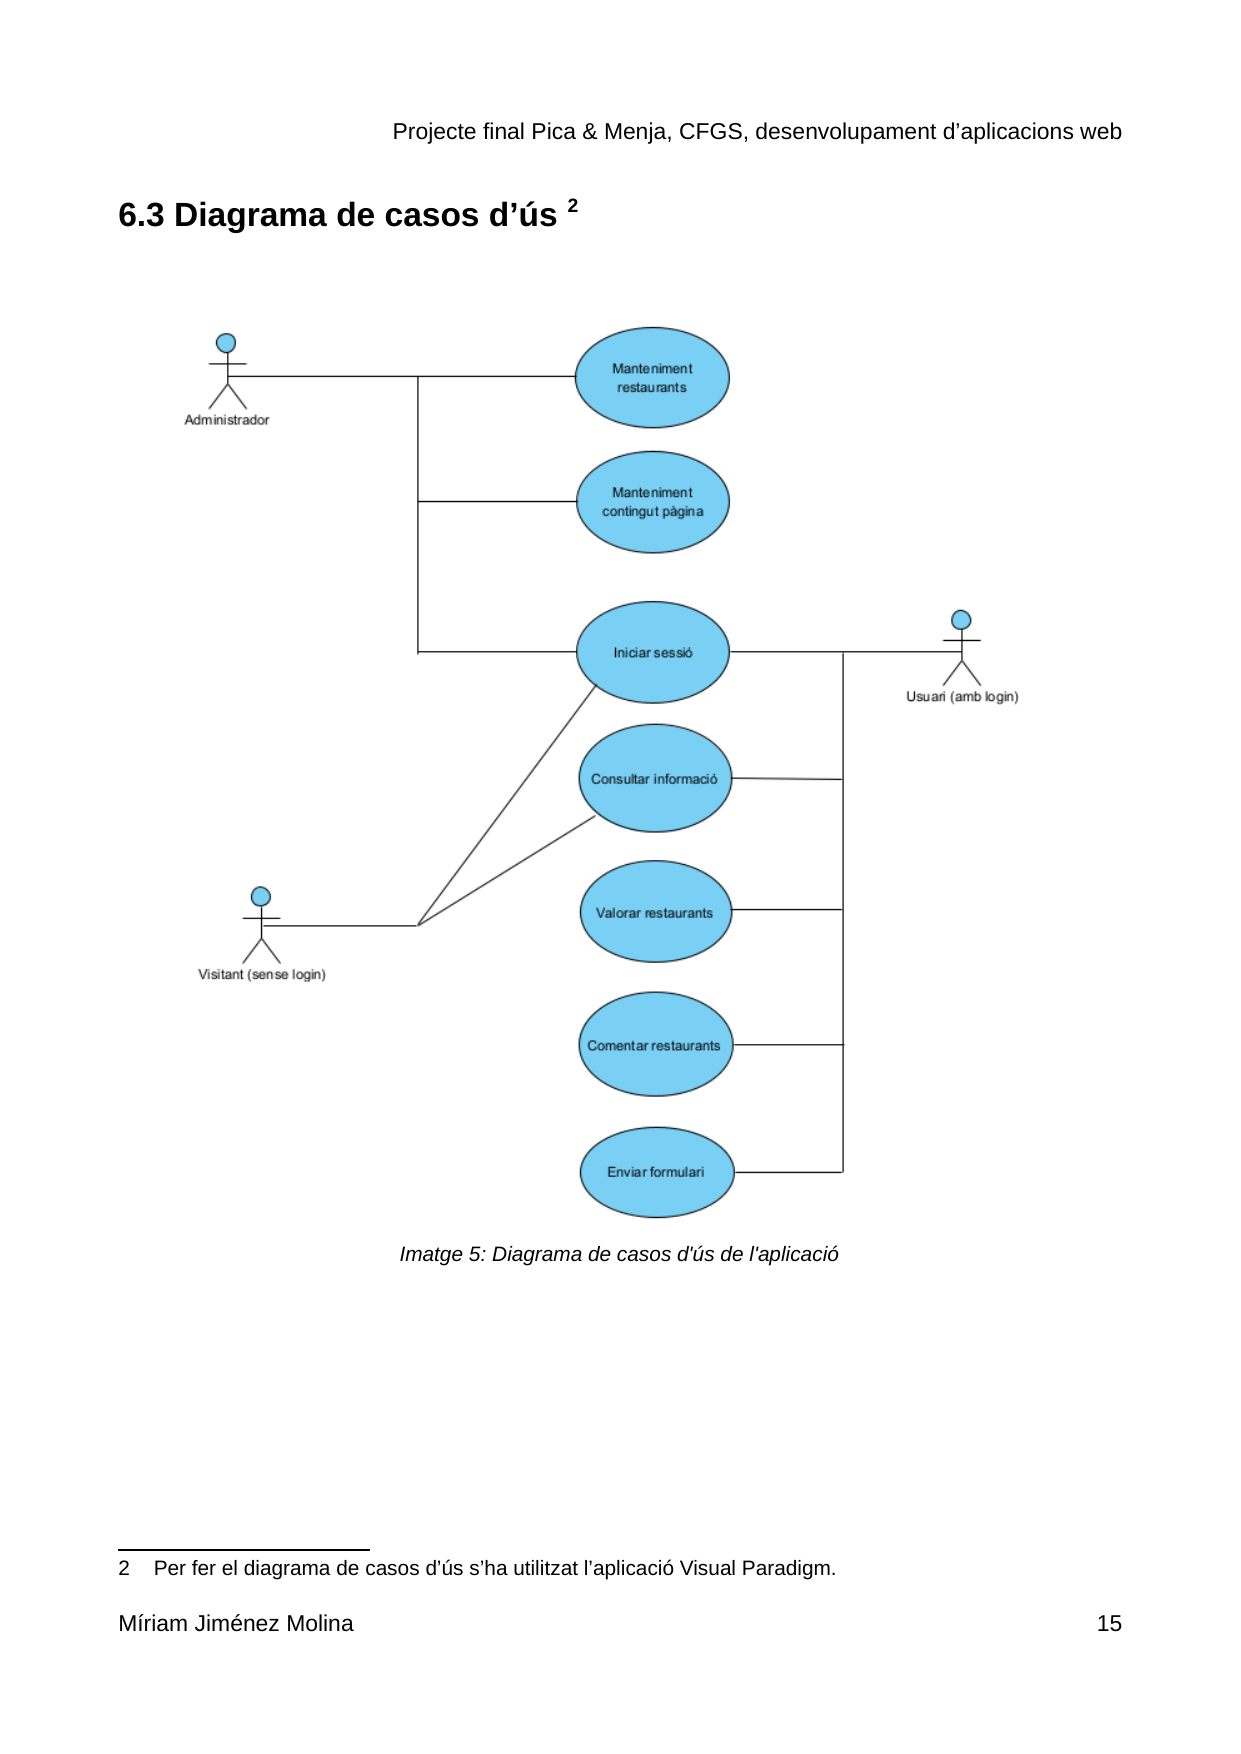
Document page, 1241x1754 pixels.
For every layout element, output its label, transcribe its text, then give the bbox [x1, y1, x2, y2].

picture [151, 277, 1089, 1242]
text Per fer el diagrama de casos d’ús s’ha utilitzat l’aplicació Visual Paradigm. [118, 1556, 1122, 1580]
subtitle 6.3 Diagrama de casos d’ús [118, 195, 1122, 233]
text Imatge 5: Diagrama de casos d'ús de l'aplicació [151, 1242, 1089, 1265]
